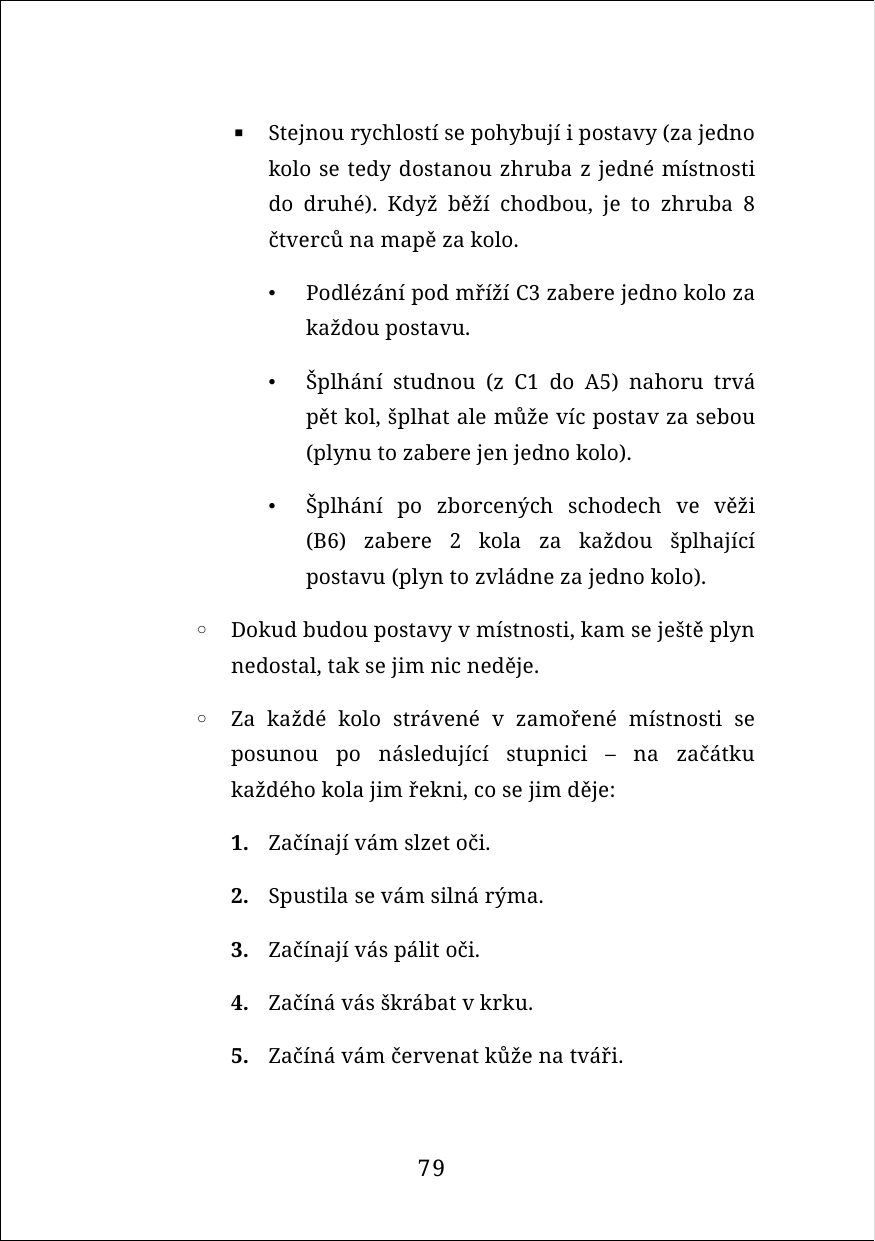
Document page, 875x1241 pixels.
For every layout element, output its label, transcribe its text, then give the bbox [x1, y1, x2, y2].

list Podlézání pod mříží C3 zabere jedno kolo za každou postavu. [268, 278, 756, 342]
list Spustila se vám silná rýma. [231, 882, 756, 910]
list Začíná vám červenat kůže na tváři. [231, 1041, 756, 1070]
list Stejnou rychlostí se pohybují i postavy (za jedno kolo se tedy dostanou zhruba z jedné místnosti do druhé). Když běží chodbou, je to zhruba 8 čtverců na mapě za kolo. [231, 118, 756, 253]
list Dokud budou postavy v místnosti, kam se ještě plyn nedostal, tak se jim nic neděje. [193, 615, 756, 679]
list Šplhání po zborcených schodech ve věži (B6) zabere 2 kola za každou šplhající postavu (plyn to zvládne za jedno kolo). [268, 491, 756, 591]
list Začínají vás pálit oči. [231, 935, 756, 963]
list Začínají vám slzet oči. [231, 828, 756, 857]
list Za každé kolo strávené v zamořené místnosti se posunou po následující stupnici – na začátku každého kola jim řekni, co se jim děje: [193, 704, 756, 803]
list Šplhání studnou (z C1 do A5) nahoru trvá pět kol, šplhat ale může víc postav za sebou (plynu to zabere jen jedno kolo). [268, 367, 756, 466]
list Začíná vás škrábat v krku. [231, 988, 756, 1016]
